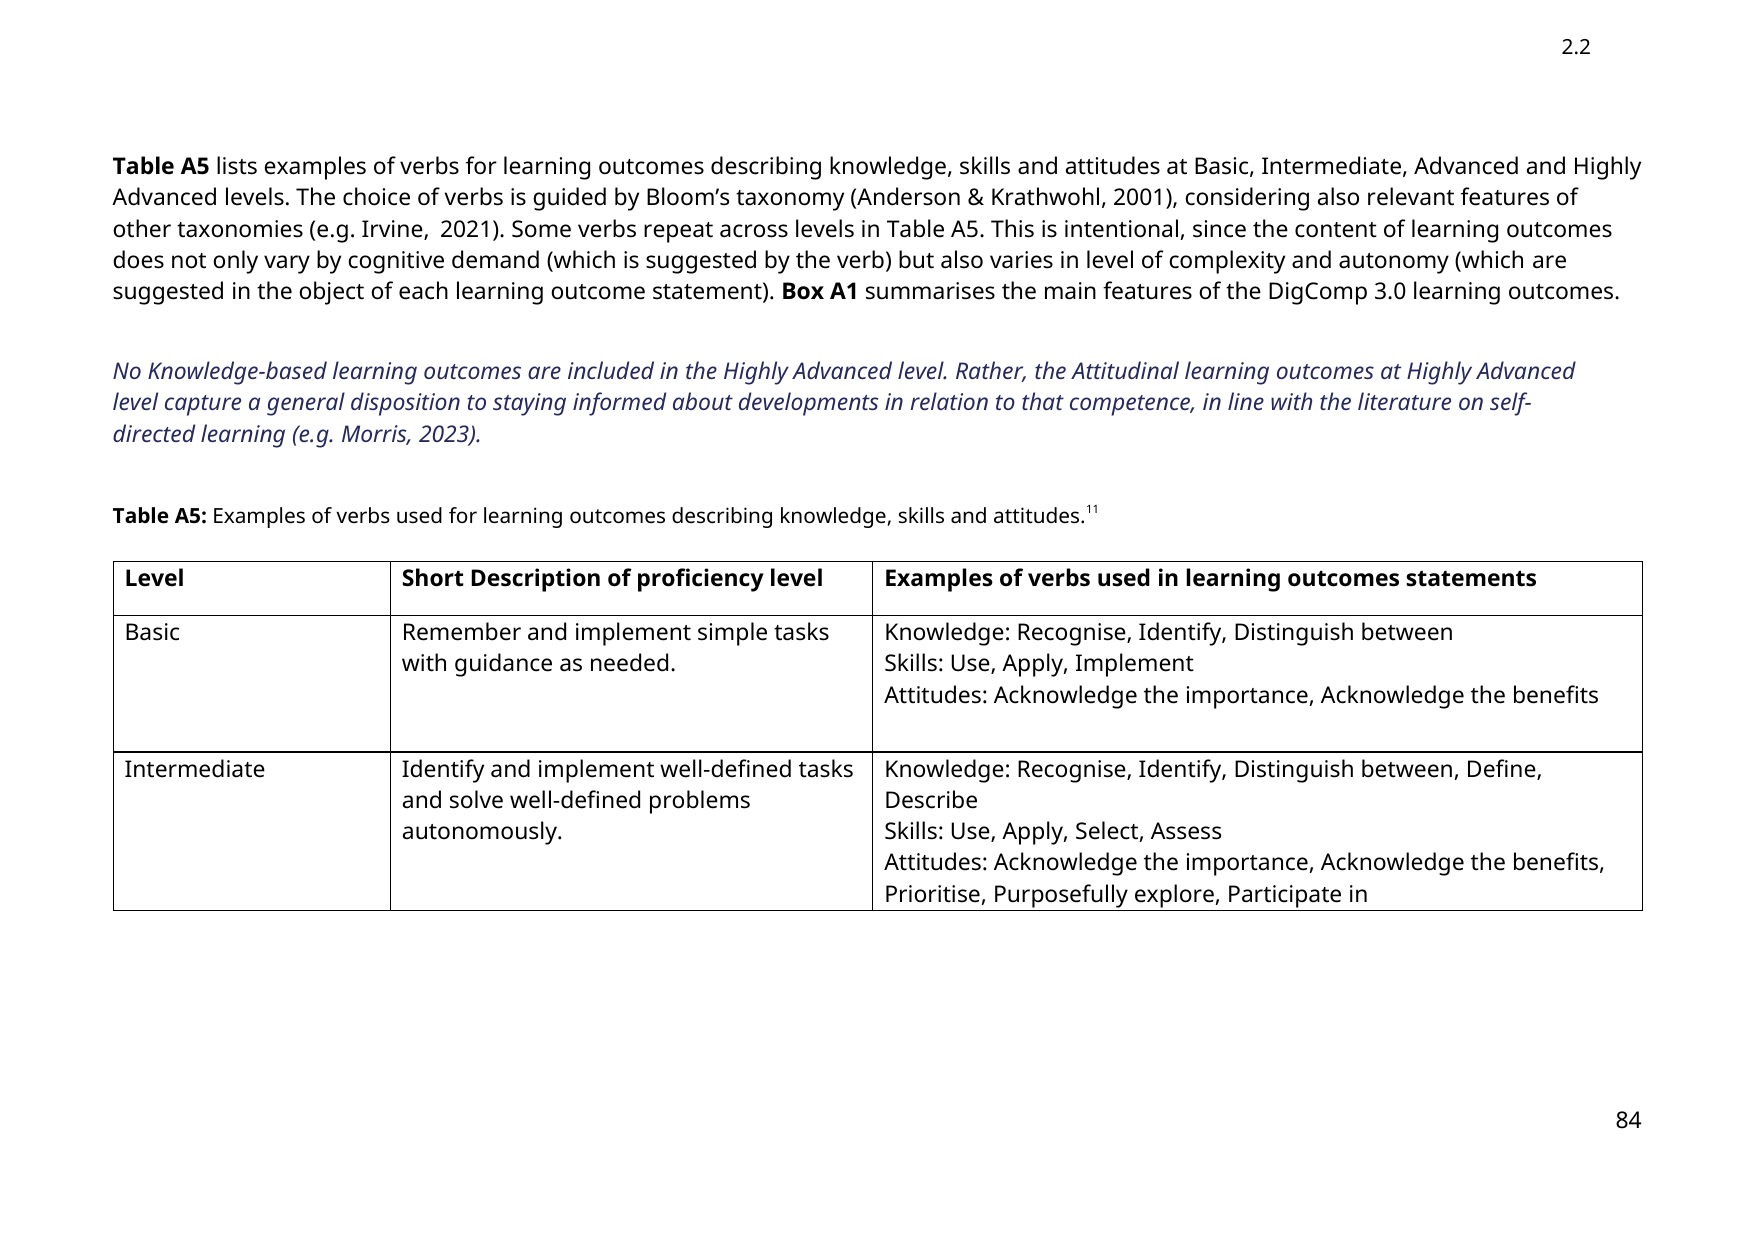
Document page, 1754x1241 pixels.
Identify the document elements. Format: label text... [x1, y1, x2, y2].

table_header Level [114, 562, 390, 615]
table_cell Basic [114, 616, 390, 751]
table_cell Intermediate [114, 753, 390, 910]
table_cell Knowledge: Recognise, Identify, Distinguish between Skills: Use, Apply, Implement Attitudes: Acknowledge the importance, Acknowledge the benefits [873, 616, 1642, 751]
text No Knowledge-based learning outcomes are included in the Highly Advanced level. Rather, the Attitudinal learning outcomes at Highly Advanced level capture a general disposition to staying informed about developments in relation to that competence, in line with the literature on self-directed learning (e.g. Morris, 2023). [112, 355, 1597, 449]
table_cell Remember and implement simple tasks with guidance as needed. [391, 616, 872, 751]
table_cell Knowledge: Recognise, Identify, Distinguish between, Define, Describe Skills: Use, Apply, Select, Assess Attitudes: Acknowledge the importance, Acknowledge the benefits, Prioritise, Purposefully explore, Participate in [873, 753, 1642, 910]
text Table A5: Examples of verbs used for learning outcomes describing knowledge, skills and attitudes.11 [112, 501, 1625, 530]
table_cell Identify and implement well-defined tasks and solve well-defined problems autonomously. [391, 753, 872, 910]
table_header Short Description of proficiency level [391, 562, 872, 615]
text Table A5 lists examples of verbs for learning outcomes describing knowledge, skills and attitudes at Basic, Intermediate, Advanced and Highly Advanced levels. The choice of verbs is guided by Bloom’s taxonomy (Anderson & Krathwohl, 2001), considering also relevant features of other taxonomies (e.g. Irvine, 2021). Some verbs repeat across levels in Table A5. This is intentional, since the content of learning outcomes does not only vary by cognitive demand (which is suggested by the verb) but also varies in level of complexity and autonomy (which are suggested in the object of each learning outcome statement). Box A1 summarises the main features of the DigComp 3.0 learning outcomes. [112, 150, 1641, 306]
table_header Examples of verbs used in learning outcomes statements [873, 562, 1642, 615]
